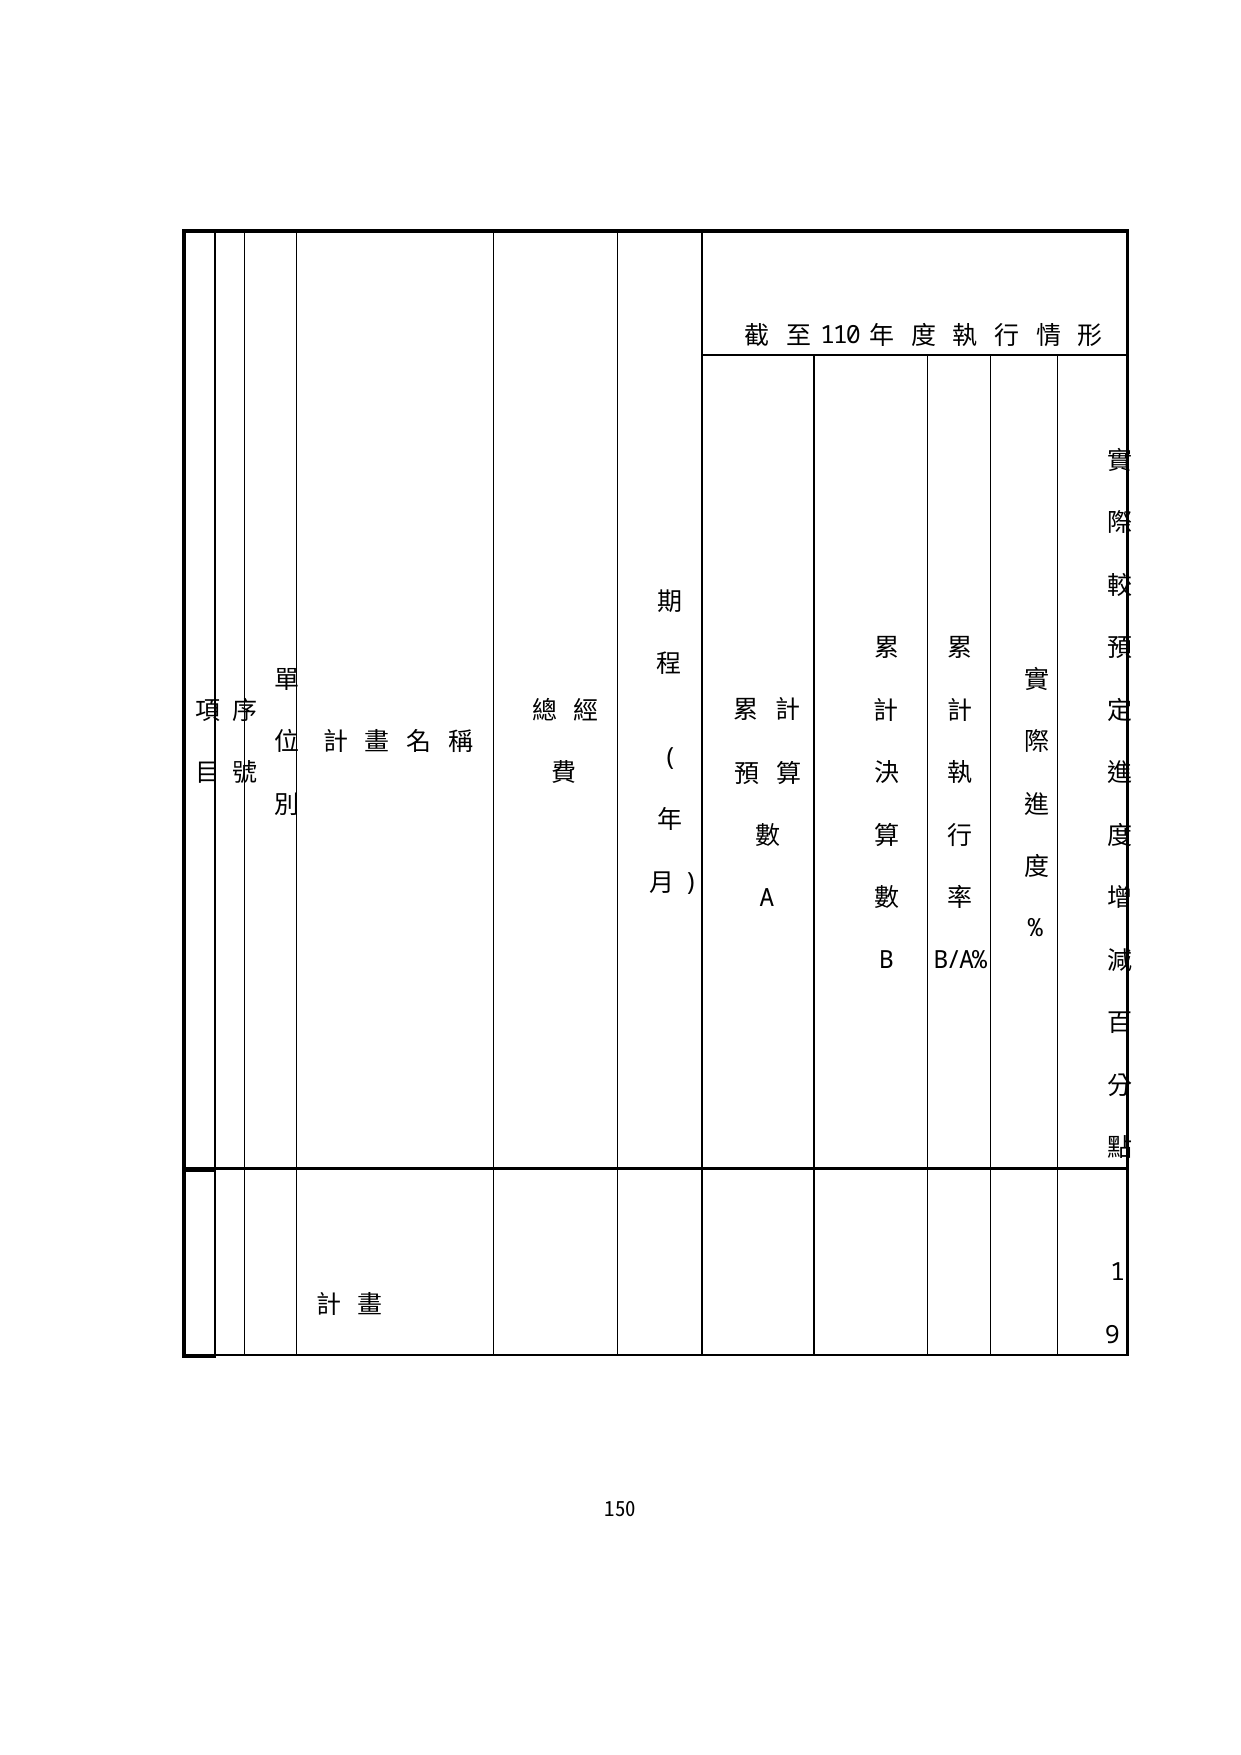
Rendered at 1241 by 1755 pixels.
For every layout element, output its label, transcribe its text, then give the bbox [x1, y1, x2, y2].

table_header 期程 (年月) [618, 233, 701, 1167]
table_cell [703, 1170, 813, 1354]
table_cell [991, 1170, 1057, 1354]
table_cell 計畫 [297, 1170, 493, 1354]
table_cell 實際較預定進度增減百分點 [1058, 356, 1126, 1167]
table_header 項目 [186, 233, 214, 1167]
table_cell 未屆期計畫 [186, 1172, 214, 1354]
table_cell 累計 決算數 B [815, 356, 927, 1167]
table_cell [928, 1170, 990, 1354]
table_cell 實際進度% [991, 356, 1057, 1167]
table_cell 累計執行率B/A% [928, 356, 990, 1167]
table_header 計畫名稱 [297, 233, 493, 1167]
table_header 總經費 [494, 233, 617, 1167]
table_cell 桃園機場 [245, 1170, 296, 1354]
table_cell [815, 1170, 927, 1354]
table_cell 累計 預算數 A [703, 356, 813, 1167]
table_header 序號 [216, 233, 244, 1167]
table_cell [216, 1170, 244, 1354]
table_cell 19 [1058, 1170, 1126, 1354]
table_header 截至110年度執行情形 [703, 233, 1126, 354]
table_header 單位別 [245, 233, 296, 1167]
table_cell [618, 1170, 701, 1354]
table_cell [494, 1170, 617, 1354]
